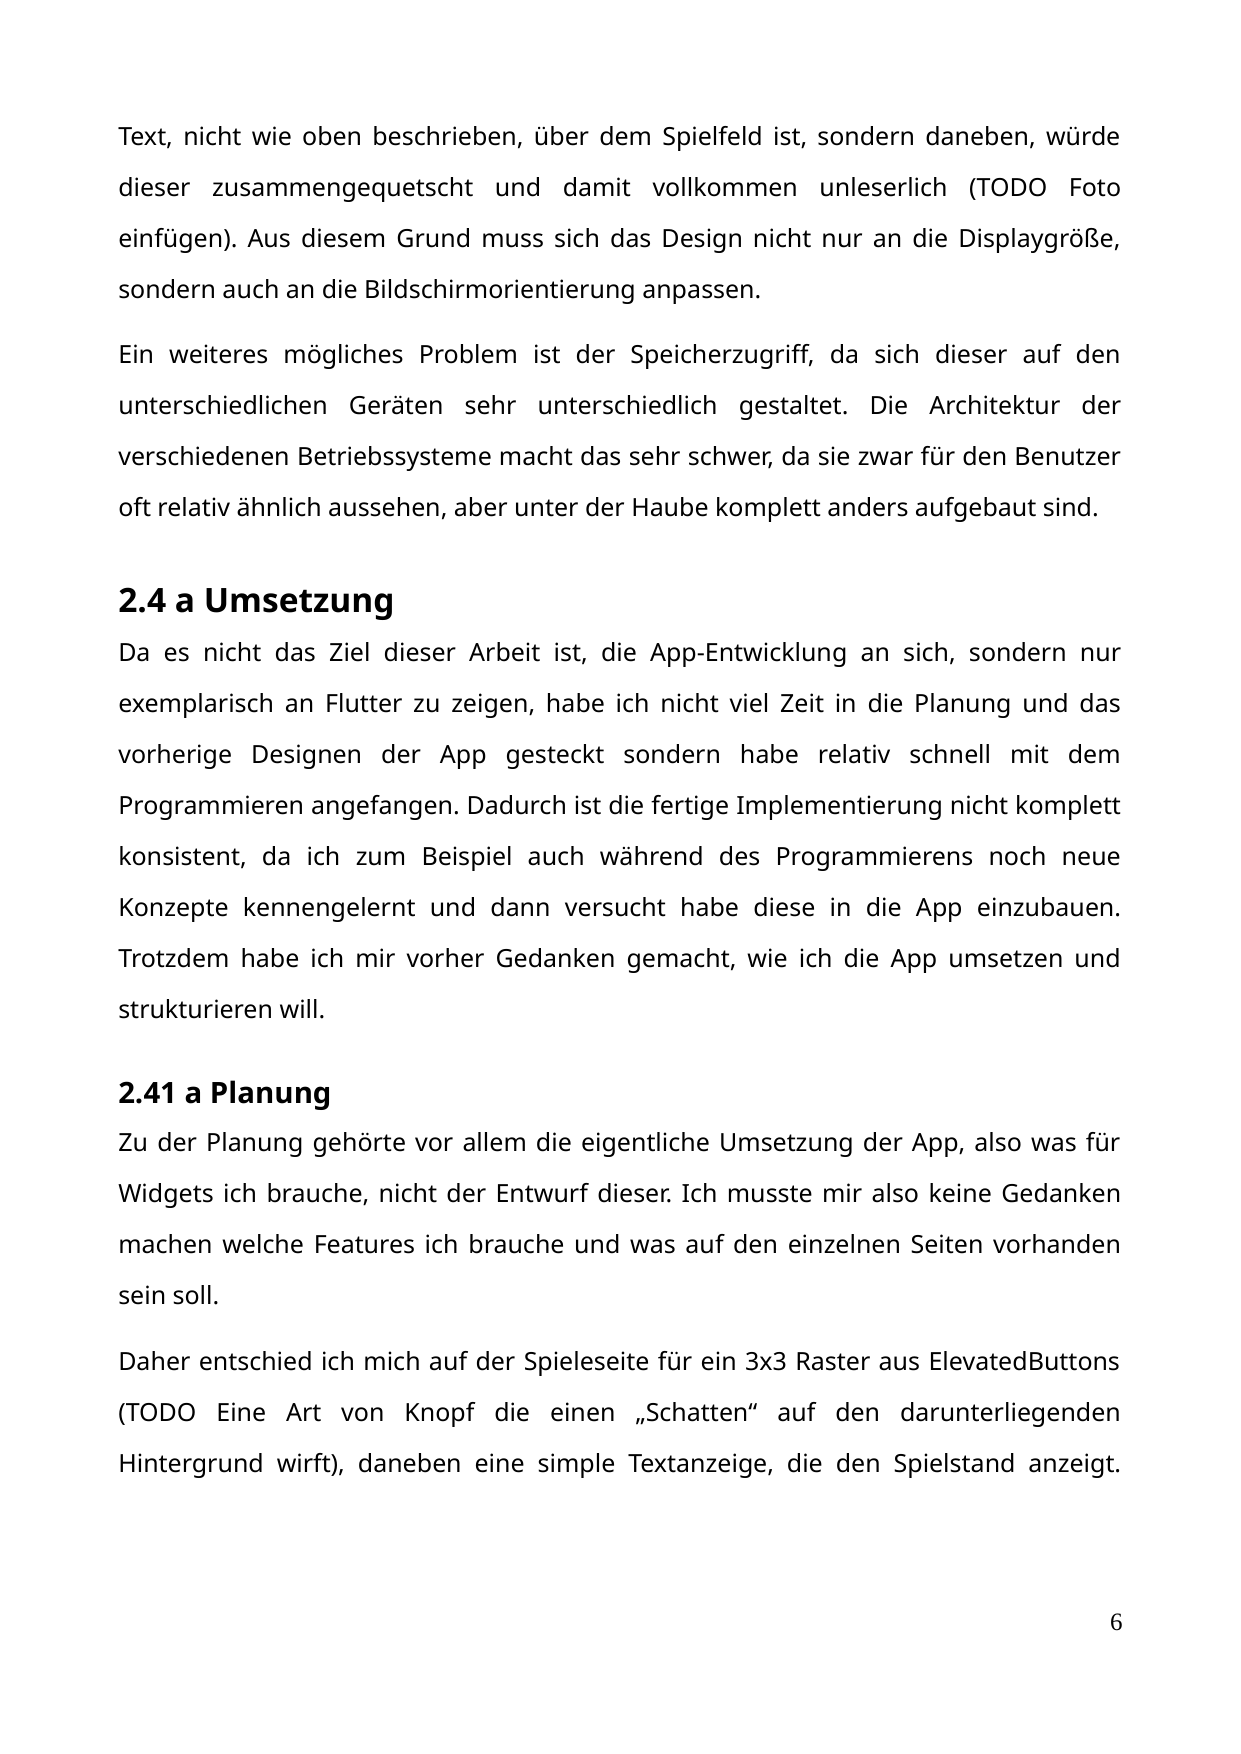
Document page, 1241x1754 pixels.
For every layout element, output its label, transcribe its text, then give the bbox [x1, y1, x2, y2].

text Daher entschied ich mich auf der Spieleseite für ein 3x3 Raster aus ElevatedButtons (TODO Eine Art von Knopf die einen „Schatten“ auf den darunterliegenden Hintergrund wirft), daneben eine simple Textanzeige, die den Spielstand anzeigt. [118, 1343, 1122, 1479]
text Ein weiteres mögliches Problem ist der Speicherzugriff, da sich dieser auf den unterschiedlichen Geräten sehr unterschiedlich gestaltet. Die Architektur der verschiedenen Betriebssysteme macht das sehr schwer, da sie zwar für den Benutzer oft relativ ähnlich aussehen, aber unter der Haube komplett anders aufgebaut sind. [118, 337, 1122, 524]
text Zu der Planung gehörte vor allem die eigentliche Umsetzung der App, also was für Widgets ich brauche, nicht der Entwurf dieser. Ich musste mir also keine Gedanken machen welche Features ich brauche und was auf den einzelnen Seiten vorhanden sein soll. [118, 1125, 1122, 1312]
text Text, nicht wie oben beschrieben, über dem Spielfeld ist, sondern daneben, würde dieser zusammengequetscht und damit vollkommen unleserlich (TODO Foto einfügen). Aus diesem Grund muss sich das Design nicht nur an die Displaygröße, sondern auch an die Bildschirmorientierung anpassen. [118, 118, 1122, 305]
subtitle 2.4 a Umsetzung [118, 576, 1122, 622]
text Da es nicht das Ziel dieser Arbeit ist, die App-Entwicklung an sich, sondern nur exemplarisch an Flutter zu zeigen, habe ich nicht viel Zeit in die Planung und das vorherige Designen der App gesteckt sondern habe relativ schnell mit dem Programmieren angefangen. Dadurch ist die fertige Implementierung nicht komplett konsistent, da ich zum Beispiel auch während des Programmierens noch neue Konzepte kennengelernt und dann versucht habe diese in die App einzubauen. Trotzdem habe ich mir vorher Gedanken gemacht, wie ich die App umsetzen und strukturieren will. [118, 635, 1122, 1026]
subtitle 2.41 a Planung [118, 1072, 1122, 1112]
